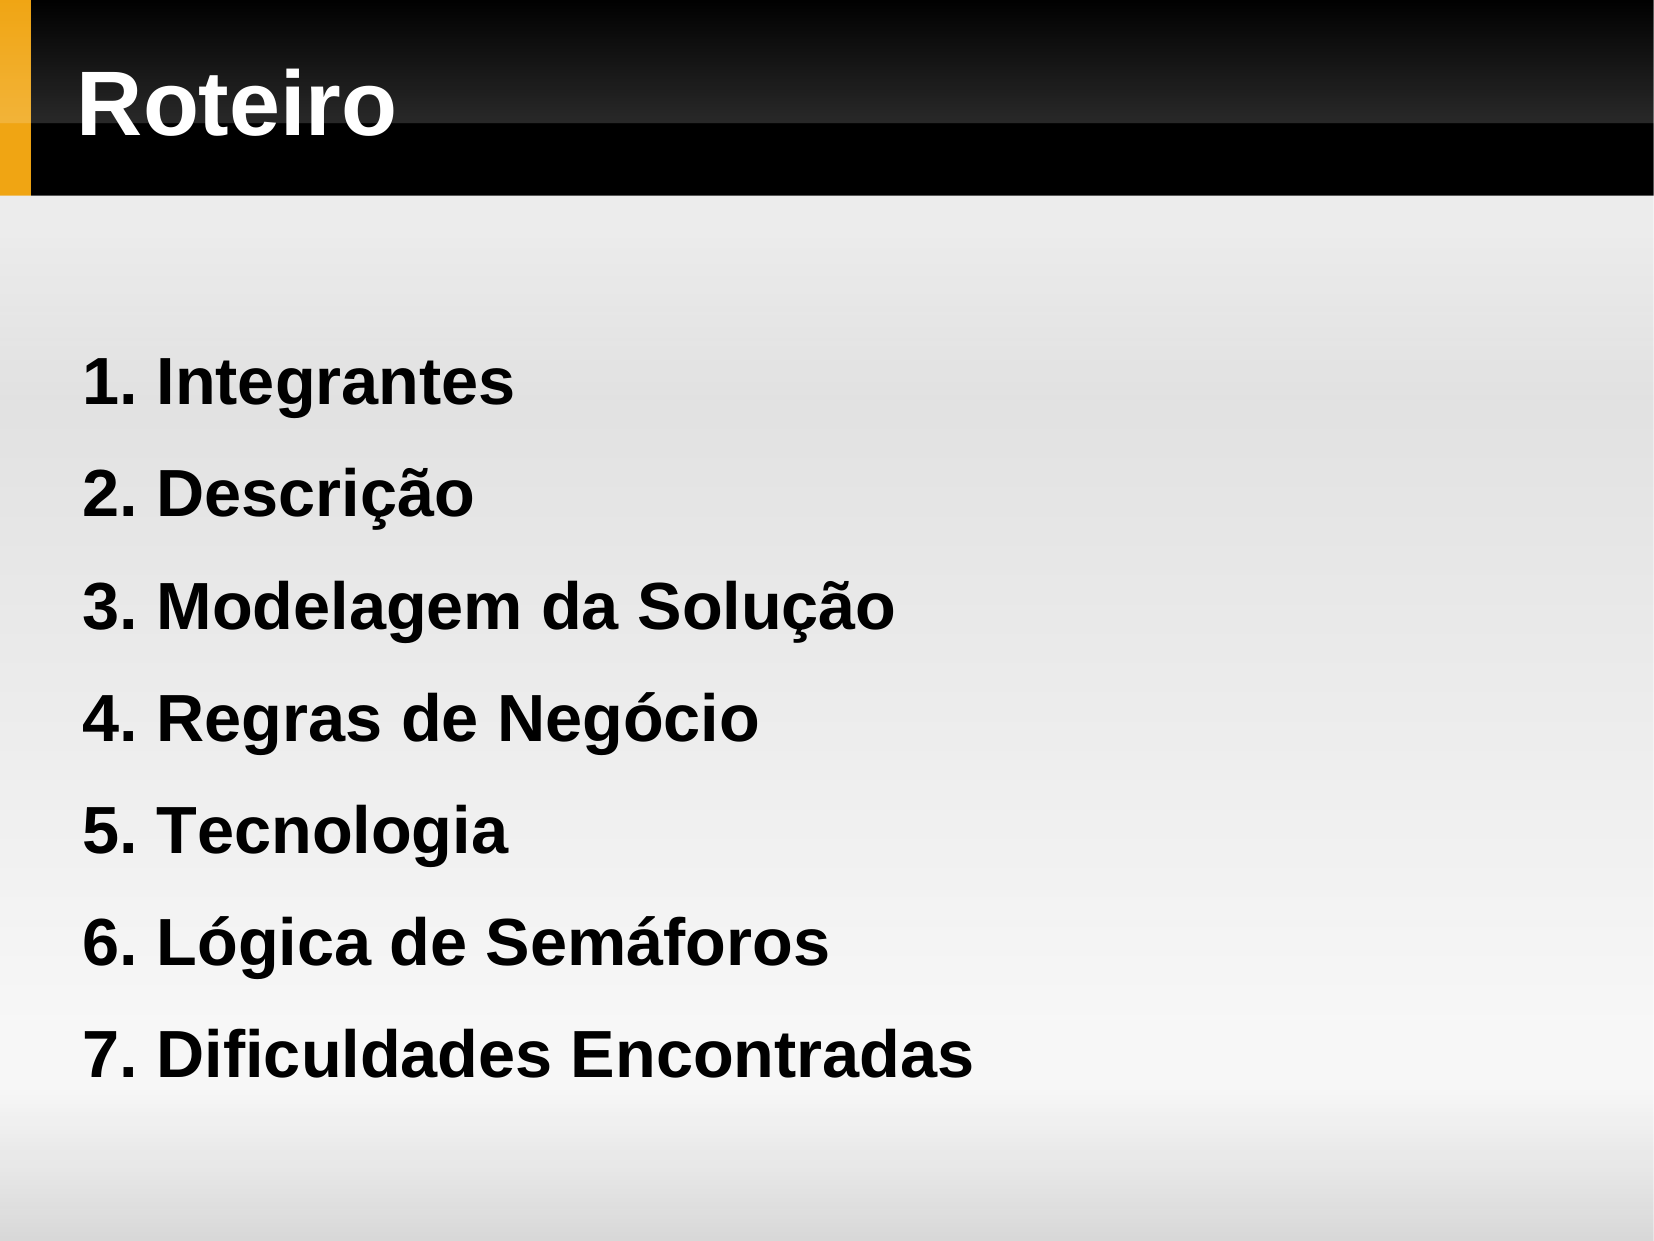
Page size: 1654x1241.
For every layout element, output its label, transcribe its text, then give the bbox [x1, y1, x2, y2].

subtitle Integrantes Descrição Modelagem da Solução Regras de Negócio Tecnologia Lógica de Semáforos Dificuldades Encontradas [82, 290, 1571, 1109]
title Roteiro [76, 0, 1565, 208]
picture [0, 0, 1654, 1241]
